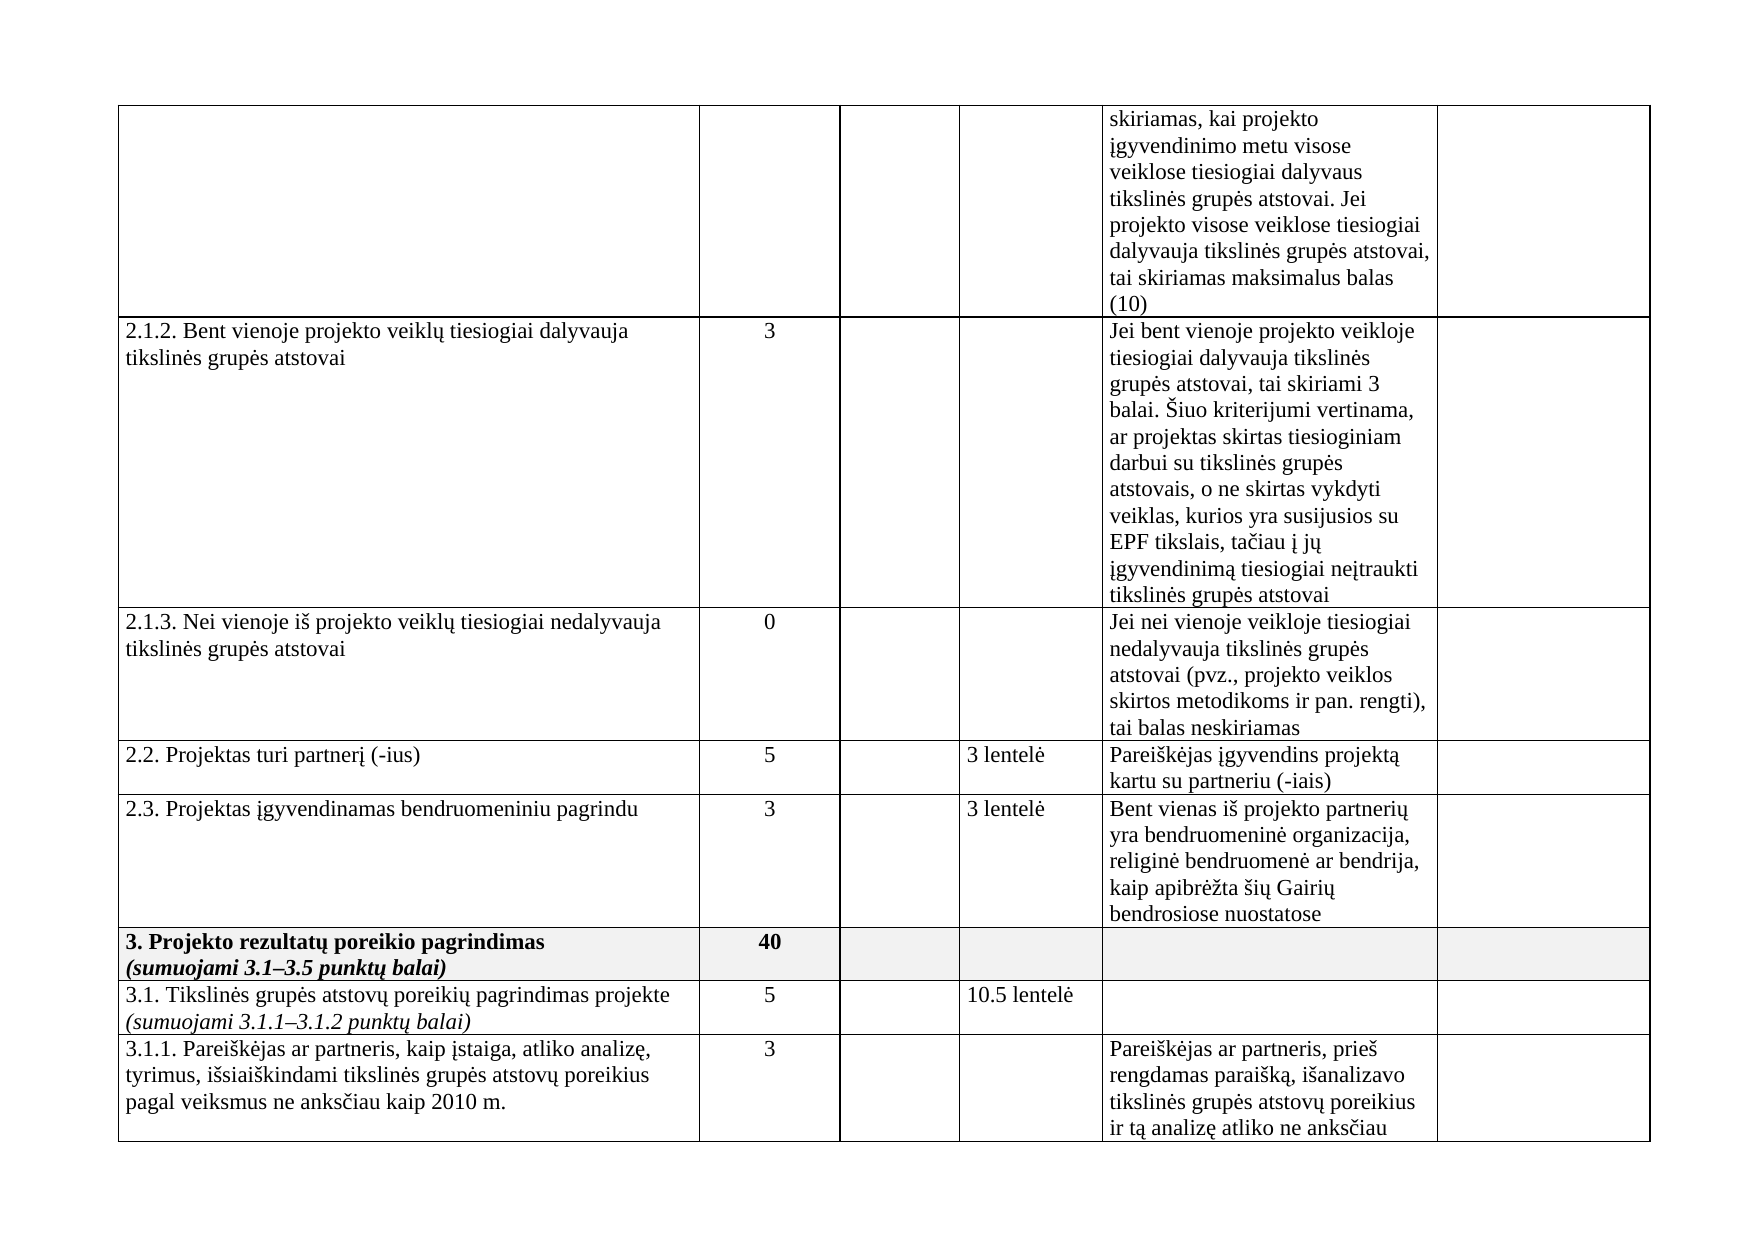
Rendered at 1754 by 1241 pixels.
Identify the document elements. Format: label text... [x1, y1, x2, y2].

table_cell 5 [700, 741, 839, 794]
table_cell [1651, 794, 1655, 927]
table_cell [1651, 607, 1655, 740]
table_cell [1438, 318, 1649, 607]
table_cell 0 [700, 608, 839, 740]
table_cell [960, 608, 1102, 740]
table_cell 40 [700, 928, 839, 980]
table_cell [1651, 740, 1655, 794]
table_cell [1651, 105, 1655, 316]
table_cell Bent vienas iš projekto partnerių yra bendruomeninė organizacija, religinė bendruomenė ar bendrija, kaip apibrėžta šių Gairių bendrosiose nuostatose [1103, 795, 1437, 927]
table_cell [1438, 106, 1649, 316]
table_cell [1651, 980, 1655, 1034]
table_cell Pareiškėjas ar partneris, prieš rengdamas paraišką, išanalizavo tikslinės grupės atstovų poreikius ir tą analizę atliko ne anksčiau [1103, 1035, 1437, 1141]
table_cell 2.3. Projektas įgyvendinamas bendruomeniniu pagrindu [119, 795, 699, 927]
table_cell [1438, 1035, 1649, 1141]
table_cell 2.1.3. Nei vienoje iš projekto veiklų tiesiogiai nedalyvauja tikslinės grupės atstovai [119, 608, 699, 740]
table_cell [700, 106, 839, 316]
table_cell [1438, 928, 1649, 980]
table_cell [1103, 981, 1437, 1034]
table_cell 10.5 lentelė [960, 981, 1102, 1034]
table_cell 3 lentelė [960, 795, 1102, 927]
table_cell [960, 318, 1102, 607]
table_cell [1651, 316, 1655, 607]
table_cell Jei bent vienoje projekto veikloje tiesiogiai dalyvauja tikslinės grupės atstovai, tai skiriami 3 balai. Šiuo kriterijumi vertinama, ar projektas skirtas tiesioginiam darbui su tikslinės grupės atstovais, o ne skirtas vykdyti veiklas, kurios yra susijusios su EPF tikslais, tačiau į jų įgyvendinimą tiesiogiai neįtraukti tikslinės grupės atstovai [1103, 318, 1437, 607]
table_cell 3.1. Tikslinės grupės atstovų poreikių pagrindimas projekte (sumuojami 3.1.1–3.1.2 punktų balai) [119, 981, 699, 1034]
table_cell 3 [700, 318, 839, 607]
table_cell 2.1.2. Bent vienoje projekto veiklų tiesiogiai dalyvauja tikslinės grupės atstovai [119, 318, 699, 607]
table_cell [1651, 927, 1655, 980]
table_cell [1438, 981, 1649, 1034]
table_cell 3 lentelė [960, 741, 1102, 794]
table_cell [119, 106, 699, 316]
table_cell [841, 741, 959, 794]
table_cell 3 [700, 1035, 839, 1141]
table_cell 2.2. Projektas turi partnerį (-ius) [119, 741, 699, 794]
table_cell [1438, 608, 1649, 740]
table_cell [841, 795, 959, 927]
table_cell 3 [700, 795, 839, 927]
table_cell [960, 928, 1102, 980]
table_cell [841, 1035, 959, 1141]
table_cell Pareiškėjas įgyvendins projektą kartu su partneriu (-iais) [1103, 741, 1437, 794]
table_cell 5 [700, 981, 839, 1034]
table_cell [841, 608, 959, 740]
table_cell [841, 106, 959, 316]
table_cell 3. Projekto rezultatų poreikio pagrindimas (sumuojami 3.1–3.5 punktų balai) [119, 928, 699, 980]
table_cell skiriamas, kai projekto įgyvendinimo metu visose veiklose tiesiogiai dalyvaus tikslinės grupės atstovai. Jei projekto visose veiklose tiesiogiai dalyvauja tikslinės grupės atstovai, tai skiriamas maksimalus balas (10) [1103, 106, 1437, 316]
table_cell [841, 928, 959, 980]
table_cell [1103, 928, 1437, 980]
table_cell [1651, 1034, 1655, 1141]
table_cell [960, 1035, 1102, 1141]
table_cell Jei nei vienoje veikloje tiesiogiai nedalyvauja tikslinės grupės atstovai (pvz., projekto veiklos skirtos metodikoms ir pan. rengti), tai balas neskiriamas [1103, 608, 1437, 740]
table_cell 3.1.1. Pareiškėjas ar partneris, kaip įstaiga, atliko analizę, tyrimus, išsiaiškindami tikslinės grupės atstovų poreikius pagal veiksmus ne anksčiau kaip 2010 m. [119, 1035, 699, 1141]
table_cell [841, 981, 959, 1034]
table_cell [1438, 741, 1649, 794]
table_cell [960, 106, 1102, 316]
table_cell [841, 318, 959, 607]
table_cell [1438, 795, 1649, 927]
